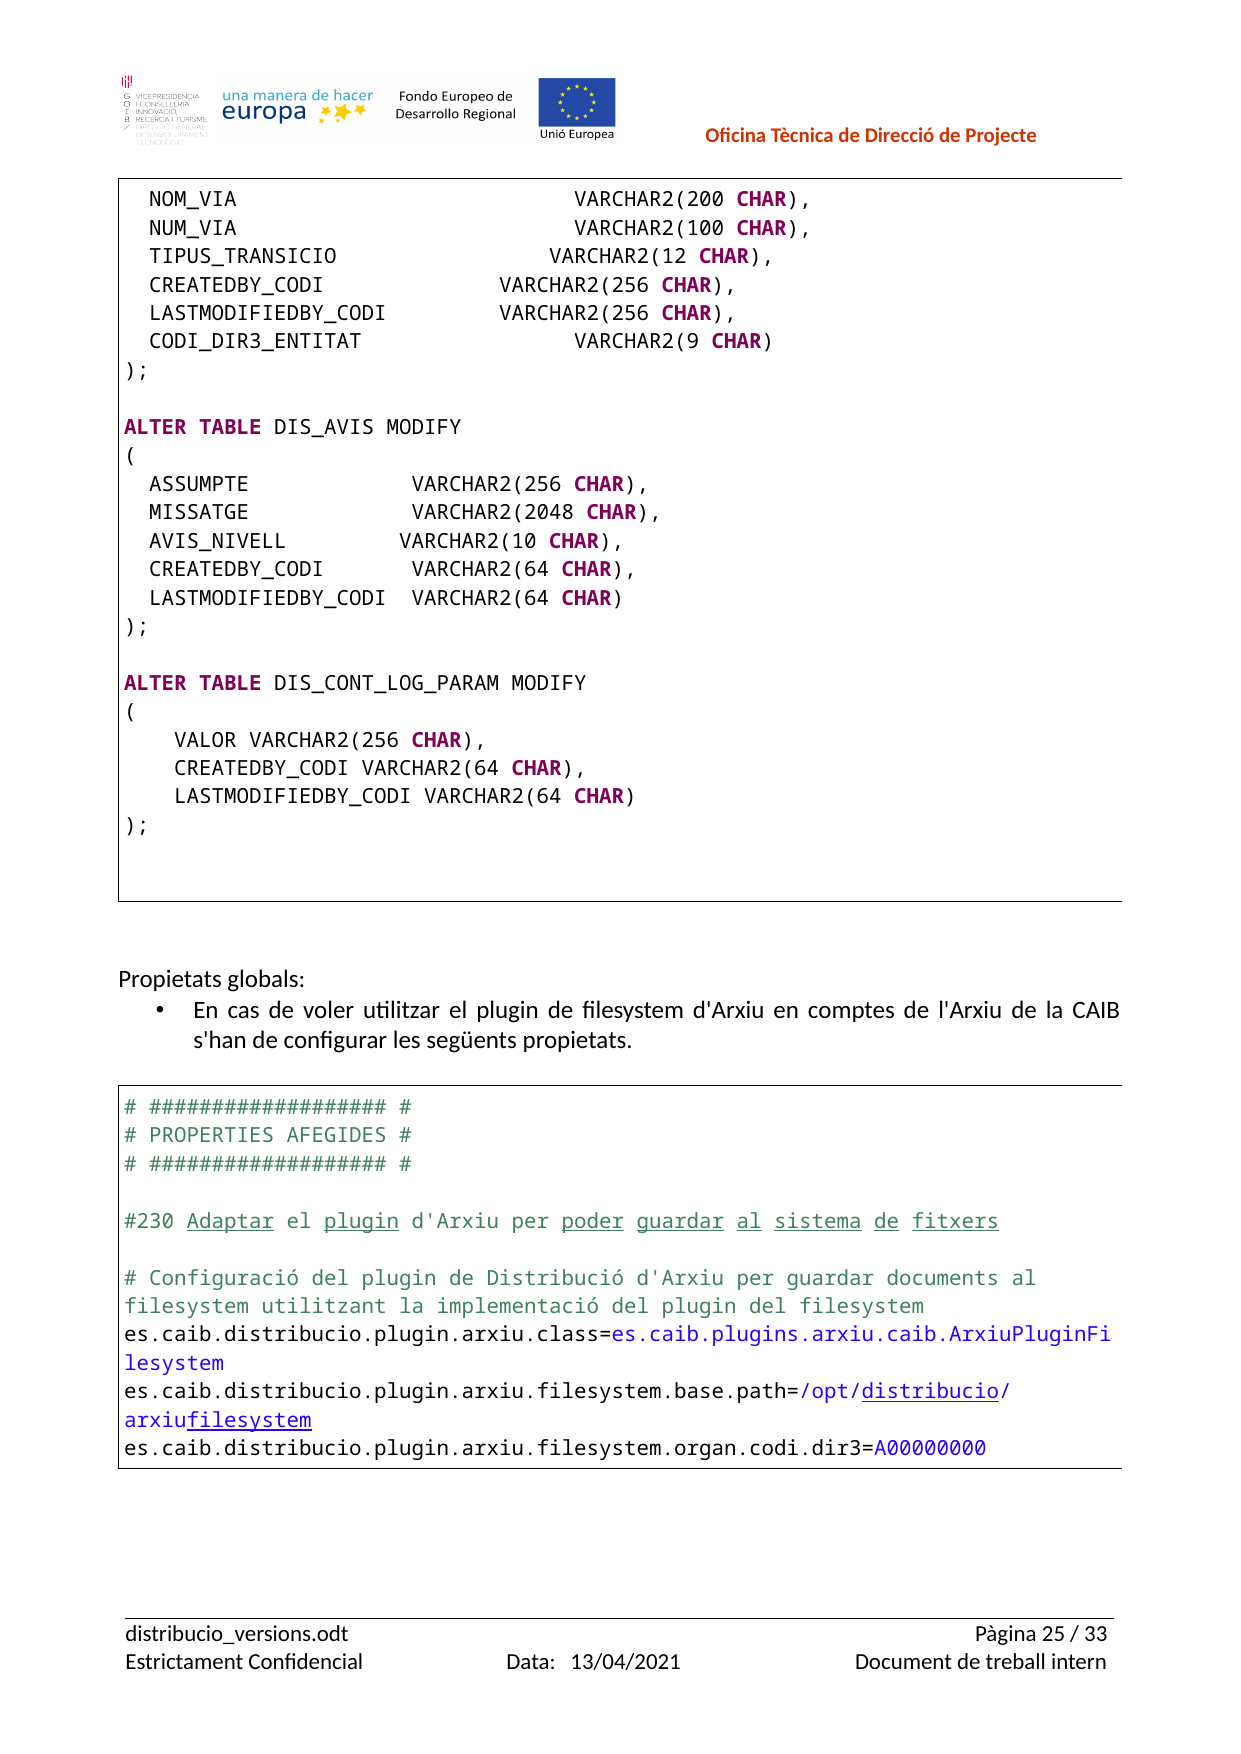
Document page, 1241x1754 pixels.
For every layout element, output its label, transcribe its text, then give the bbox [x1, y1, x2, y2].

table_header NOM_VIA VARCHAR2(200 CHAR), NUM_VIA VARCHAR2(100 CHAR), TIPUS_TRANSICIO VARCHAR2(12 CHAR), CREATEDBY_CODI VARCHAR2(256 CHAR), LASTMODIFIEDBY_CODI VARCHAR2(256 CHAR), CODI_DIR3_ENTITAT VARCHAR2(9 CHAR) ); ALTER TABLE DIS_AVIS MODIFY ( ASSUMPTE VARCHAR2(256 CHAR), MISSATGE VARCHAR2(2048 CHAR), AVIS_NIVELL VARCHAR2(10 CHAR), CREATEDBY_CODI VARCHAR2(64 CHAR), LASTMODIFIEDBY_CODI VARCHAR2(64 CHAR) ); ALTER TABLE DIS_CONT_LOG_PARAM MODIFY ( VALOR VARCHAR2(256 CHAR), CREATEDBY_CODI VARCHAR2(64 CHAR), LASTMODIFIEDBY_CODI VARCHAR2(64 CHAR) ); [119, 179, 1122, 901]
table_header # ################### # # PROPERTIES AFEGIDES # # ################### # #230 Adaptar el plugin d'Arxiu per poder guardar al sistema de fitxers # Configuració del plugin de Distribució d'Arxiu per guardar documents al filesystem utilitzant la implementació del plugin del filesystem es.caib.distribucio.plugin.arxiu.class=es.caib.plugins.arxiu.caib.ArxiuPluginFilesystem es.caib.distribucio.plugin.arxiu.filesystem.base.path=/opt/distribucio/arxiufilesystem es.caib.distribucio.plugin.arxiu.filesystem.organ.codi.dir3=A00000000 [119, 1086, 1122, 1467]
list En cas de voler utilitzar el plugin de filesystem d'Arxiu en comptes de l'Arxiu de la CAIB s'han de configurar les següents propietats. [156, 994, 1122, 1055]
picture [219, 73, 621, 147]
picture [118, 73, 213, 147]
text Propietats globals: [118, 963, 1122, 994]
